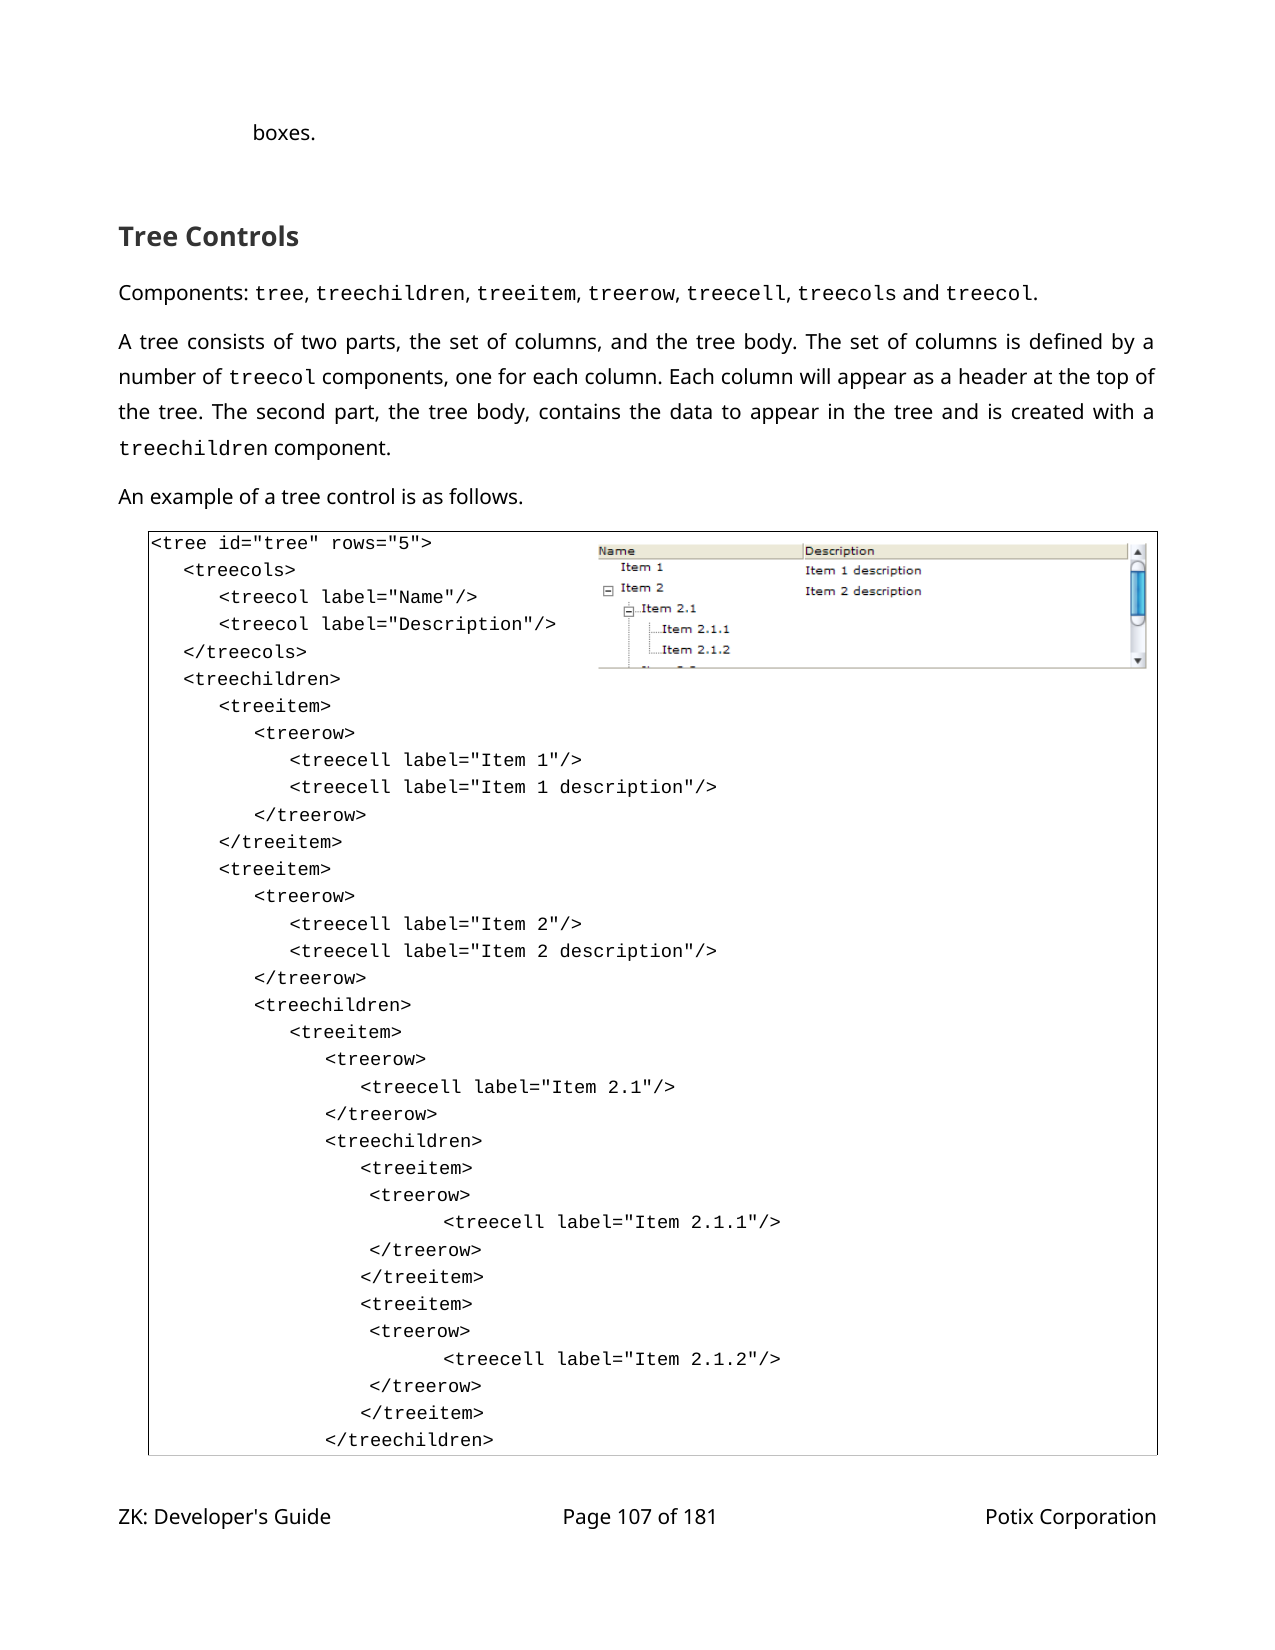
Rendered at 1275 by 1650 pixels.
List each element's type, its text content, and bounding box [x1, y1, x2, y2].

text </treeitem> [149, 830, 1157, 854]
text <treecol label="Name"/> [149, 585, 594, 609]
text <treecell label="Item 1 description"/> [149, 775, 1157, 800]
text <treeitem> [149, 694, 1157, 718]
subtitle Tree Controls [118, 217, 1157, 254]
text </treerow> [149, 803, 1157, 827]
text <treecell label="Item 1"/> [149, 748, 1157, 772]
text </treeitem> [149, 1401, 1157, 1425]
text <treerow> [149, 1319, 1157, 1343]
text <treeitem> [149, 1020, 1157, 1044]
text <treerow> [149, 1183, 1157, 1207]
text <treechildren> [149, 993, 1157, 1017]
text </treerow> [149, 1373, 1157, 1398]
text <treerow> [149, 721, 1157, 745]
text <treecell label="Item 2.1.1"/> [149, 1210, 1157, 1235]
text <treerow> [149, 884, 1157, 908]
text </treechildren> [149, 1428, 1157, 1455]
text <treerow> [149, 1047, 1157, 1072]
list boxes. [215, 118, 1157, 146]
text <treecell label="Item 2 description"/> [149, 938, 1157, 963]
text Components: tree, treechildren, treeitem, treerow, treecell, treecols and treecol. [118, 278, 1157, 306]
text <treecols> [149, 558, 594, 582]
text <treeitem> [149, 857, 1157, 881]
text <treechildren> [149, 667, 1157, 691]
text <treecell label="Item 2"/> [149, 911, 1157, 936]
text <treecell label="Item 2.1.2"/> [149, 1346, 1157, 1371]
text </treerow> [149, 966, 1157, 990]
text </treerow> [149, 1102, 1157, 1126]
text </treerow> [149, 1238, 1157, 1262]
text <treechildren> [149, 1129, 1157, 1153]
text </treeitem> [149, 1265, 1157, 1289]
text </treecols> [149, 639, 594, 664]
text A tree consists of two parts, the set of columns, and the tree body. The set of columns is defined by a number of treecol components, one for each column. Each column will appear as a header at the top of the tree. The second part, the tree body, contains the data to appear in the tree and is created with a treechildren component. [118, 327, 1157, 461]
text <tree id="tree" rows="5"> [149, 532, 1157, 555]
text <treeitem> [149, 1156, 1157, 1180]
text <treecol label="Description"/> [149, 612, 594, 637]
text <treeitem> [149, 1292, 1157, 1316]
text An example of a tree control is as follows. [118, 482, 1157, 510]
picture [594, 540, 1150, 671]
text <treecell label="Item 2.1"/> [149, 1074, 1157, 1099]
